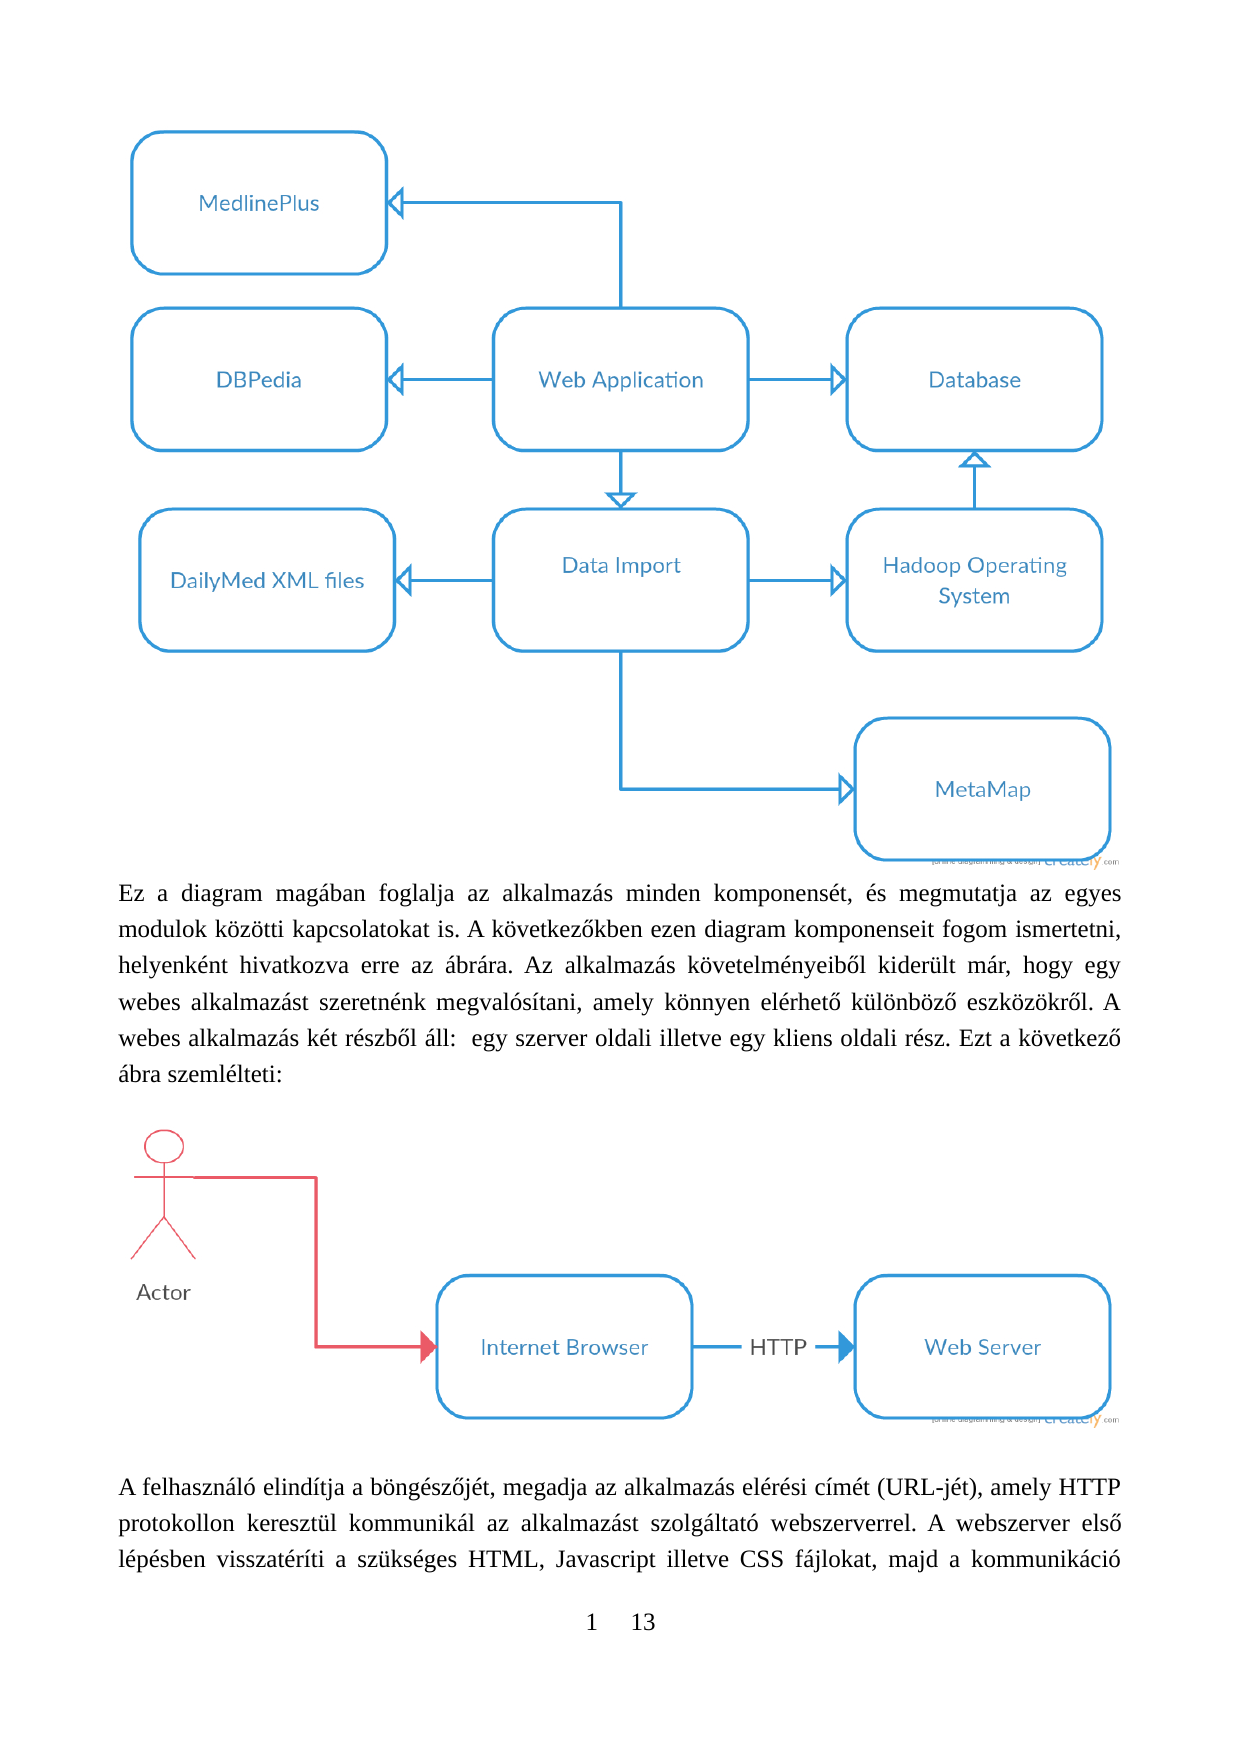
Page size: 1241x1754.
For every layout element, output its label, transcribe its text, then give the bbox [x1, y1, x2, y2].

subtitle Ez a diagram magában foglalja az alkalmazás minden komponensét, és megmutatja az egyes modulok közötti kapcsolatokat is. A következőkben ezen diagram komponenseit fogom ismertetni, helyenként hivatkozva erre az ábrára. Az alkalmazás követelményeiből kiderült már, hogy egy webes alkalmazást szeretnénk megvalósítani, amely könnyen elérhető különböző eszközökről. A webes alkalmazás két részből áll: egy szerver oldali illetve egy kliens oldali rész. Ezt a következő ábra szemlélteti: [118, 873, 1122, 1089]
picture [118, 1125, 1123, 1431]
subtitle A felhasználó elindítja a böngészőjét, megadja az alkalmazás elérési címét (URL-jét), amely HTTP protokollon keresztül kommunikál az alkalmazást szolgáltató webszerverrel. A webszerver első lépésben visszatéríti a szükséges HTML, Javascript illetve CSS fájlokat, majd a kommunikáció [118, 1467, 1122, 1575]
picture [118, 118, 1123, 873]
